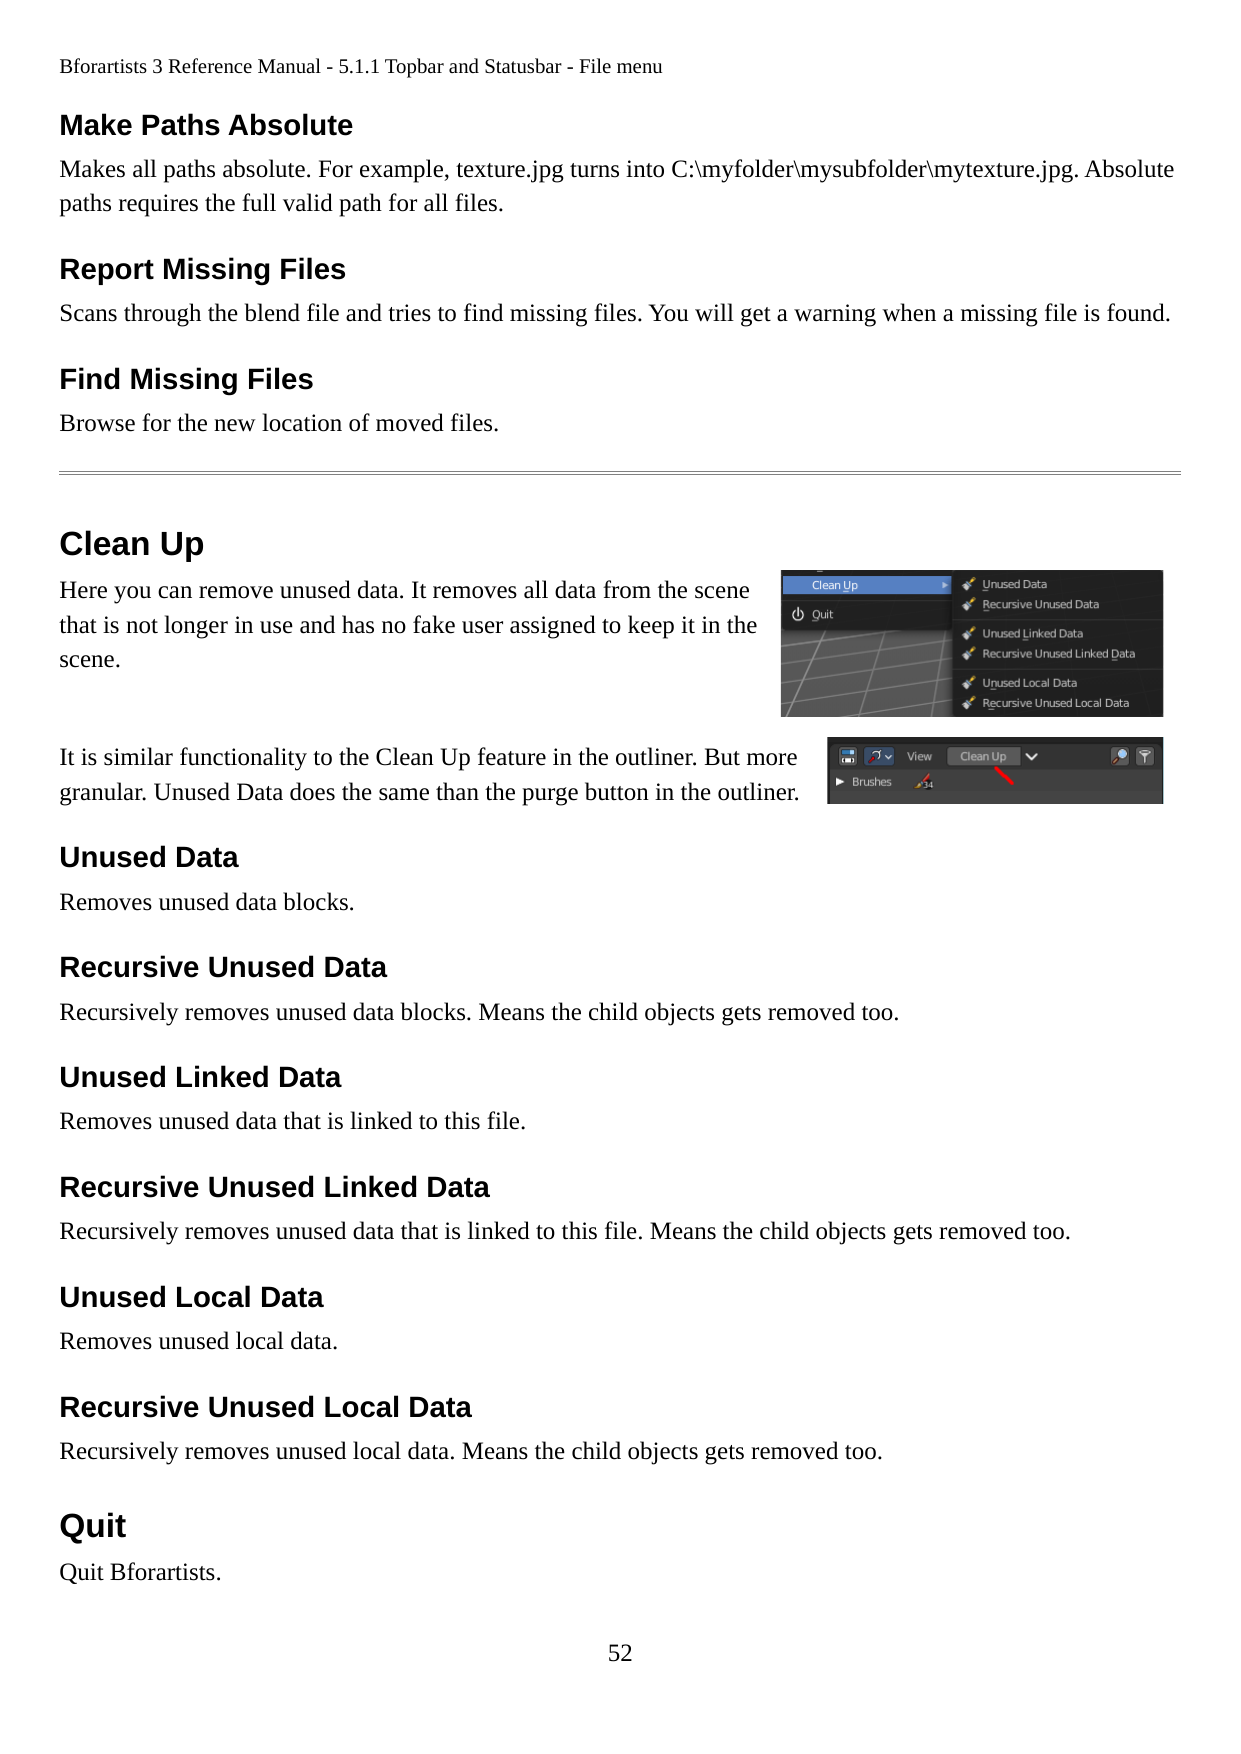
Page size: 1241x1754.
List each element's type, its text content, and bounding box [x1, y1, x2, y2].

subtitle Find Missing Files [59, 362, 1181, 396]
text Removes unused data that is linked to this file. [59, 1106, 1181, 1135]
text Recursively removes unused local data. Means the child objects gets removed too. [59, 1436, 1181, 1465]
picture [827, 737, 1164, 804]
subtitle Make Paths Absolute [59, 107, 1181, 141]
subtitle Quit [59, 1506, 1181, 1545]
subtitle Report Missing Files [59, 252, 1181, 286]
text Browse for the new location of moved files. [59, 408, 1181, 437]
subtitle Unused Local Data [59, 1280, 1181, 1314]
subtitle Recursive Unused Local Data [59, 1390, 1181, 1424]
subtitle Recursive Unused Data [59, 950, 1181, 984]
subtitle Unused Data [59, 840, 1181, 874]
text Recursively removes unused data blocks. Means the child objects gets removed too. [59, 997, 1181, 1025]
text Removes unused data blocks. [59, 887, 1181, 915]
subtitle Unused Linked Data [59, 1060, 1181, 1094]
text Makes all paths absolute. For example, texture.jpg turns into C:\myfolder\mysubfolder\mytexture.jpg. Absolute paths requires the full valid path for all files. [59, 154, 1181, 217]
picture [780, 570, 1164, 717]
text Recursively removes unused data that is linked to this file. Means the child objects gets removed too. [59, 1216, 1181, 1245]
text Here you can remove unused data. It removes all data from the scene that is not longer in use and has no fake user assigned to keep it in the scene. [59, 575, 780, 673]
subtitle Recursive Unused Linked Data [59, 1170, 1181, 1204]
text Scans through the blend file and tries to find missing files. You will get a warning when a missing file is found. [59, 298, 1181, 327]
text Removes unused local data. [59, 1326, 1181, 1355]
subtitle Clean Up [59, 524, 1181, 563]
text Quit Bforartists. [59, 1557, 1181, 1586]
text It is similar functionality to the Clean Up feature in the outliner. But more granular. Unused Data does the same than the purge button in the outliner. [59, 742, 1181, 806]
